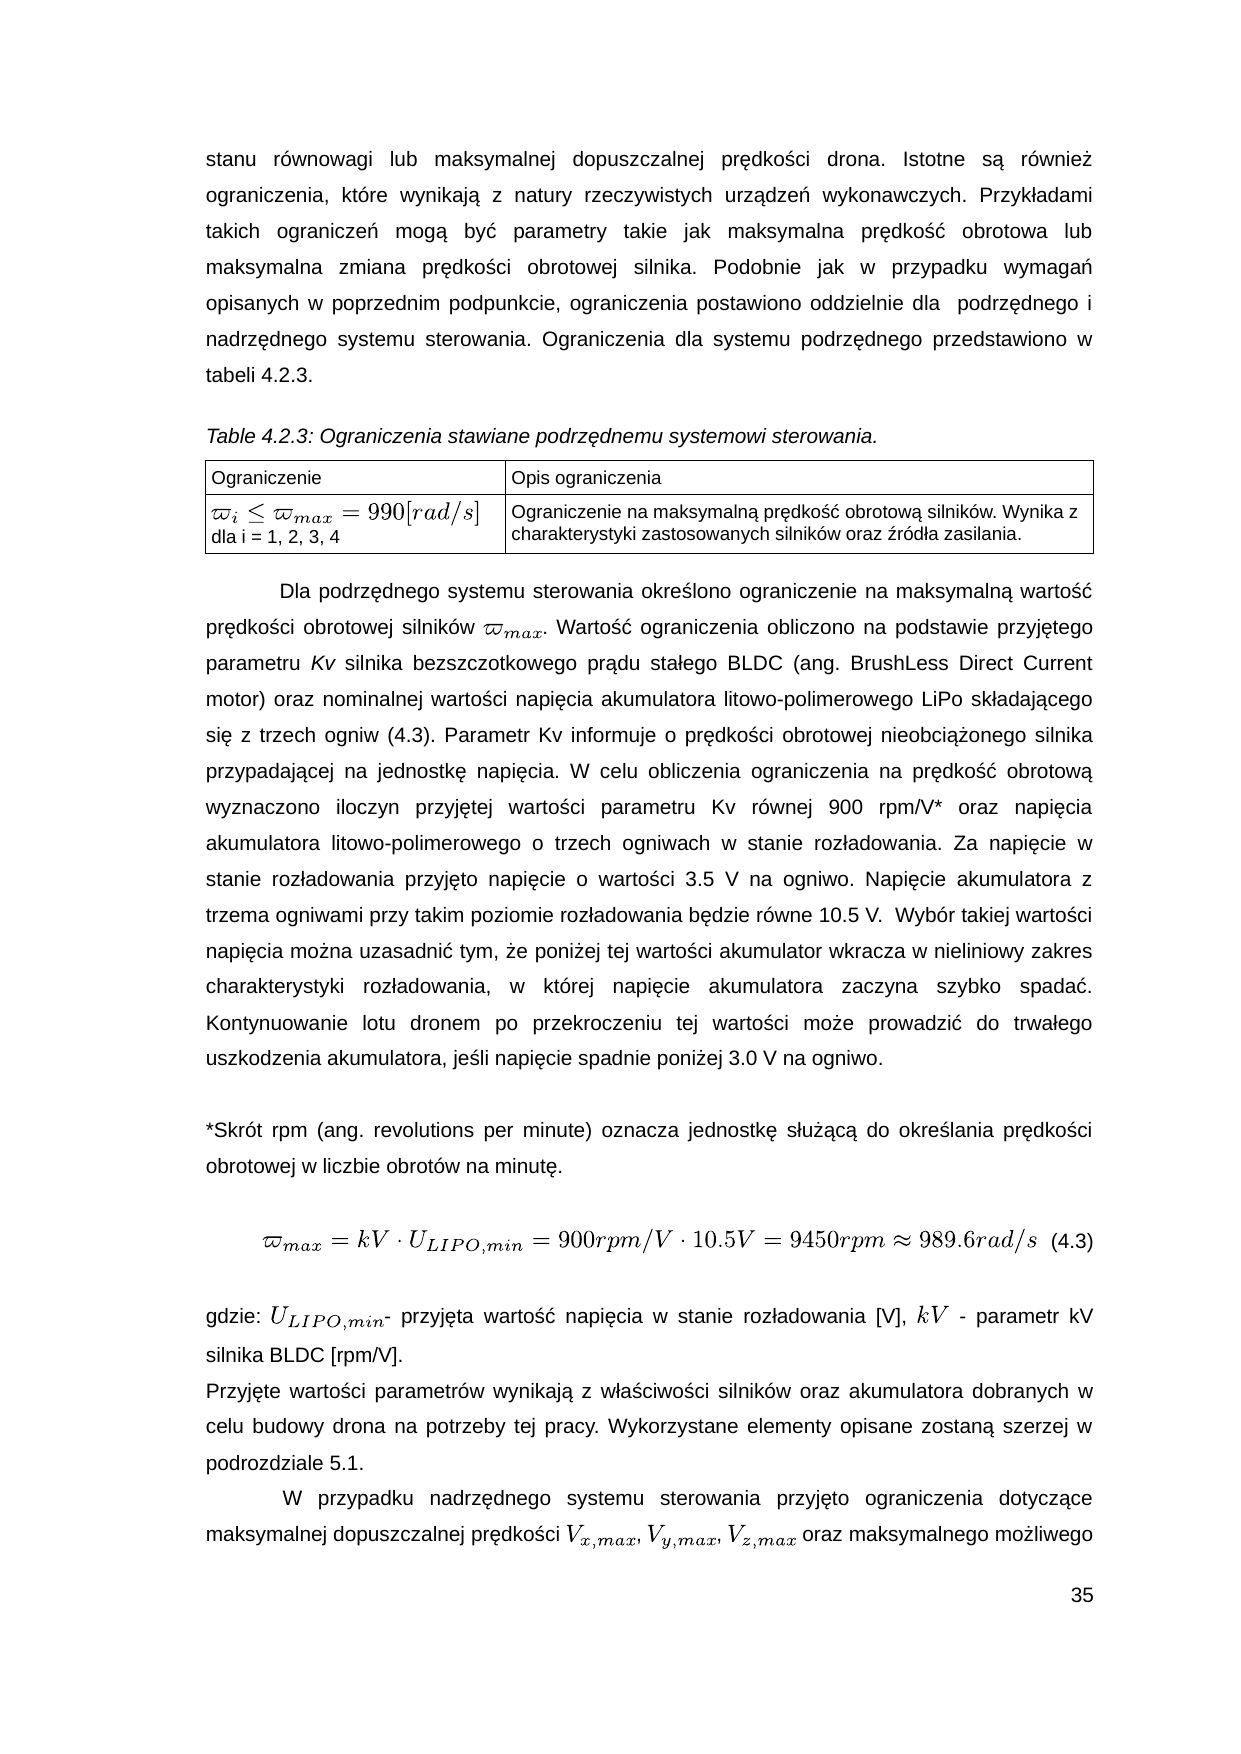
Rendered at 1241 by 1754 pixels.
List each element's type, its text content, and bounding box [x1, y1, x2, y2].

text *Skrót rpm (ang. revolutions per minute) oznacza jednostkę służącą do określania prędkości obrotowej w liczbie obrotów na minutę. [206, 1118, 1093, 1178]
table_cell Ograniczenie na maksymalną prędkość obrotową silników. Wynika z charakterystyki zastosowanych silników oraz źródła zasilania. [506, 495, 1093, 553]
text gdzie: - przyjęta wartość napięcia w stanie rozładowania [V], - parametr kV silnika BLDC [rpm/V]. [206, 1304, 1093, 1366]
text stanu równowagi lub maksymalnej dopuszczalnej prędkości drona. Istotne są również ograniczenia, które wynikają z natury rzeczywistych urządzeń wykonawczych. Przykładami takich ograniczeń mogą być parametry takie jak maksymalna prędkość obrotowa lub maksymalna zmiana prędkości obrotowej silnika. Podobnie jak w przypadku wymagań opisanych w poprzednim podpunkcie, ograniczenia postawiono oddzielnie dla podrzędnego i nadrzędnego systemu sterowania. Ograniczenia dla systemu podrzędnego przedstawiono w tabeli 4.2.3. [206, 147, 1093, 387]
table_header Opis ograniczenia [506, 461, 1093, 494]
table_cell dla i = 1, 2, 3, 4 [206, 495, 505, 553]
table_header Ograniczenie [206, 461, 505, 494]
text Table 4.2.3: Ograniczenia stawiane podrzędnemu systemowi sterowania. [206, 423, 1093, 447]
text Dla podrzędnego systemu sterowania określono ograniczenie na maksymalną wartość prędkości obrotowej silników . Wartość ograniczenia obliczono na podstawie przyjętego parametru Kv silnika bezszczotkowego prądu stałego BLDC (ang. BrushLess Direct Current motor) oraz nominalnej wartości napięcia akumulatora litowo-polimerowego LiPo składającego się z trzech ogniw (4.3). Parametr Kv informuje o prędkości obrotowej nieobciążonego silnika przypadającej na jednostkę napięcia. W celu obliczenia ograniczenia na prędkość obrotową wyznaczono iloczyn przyjętej wartości parametru Kv równej 900 rpm/V* oraz napięcia akumulatora litowo-polimerowego o trzech ogniwach w stanie rozładowania. Za napięcie w stanie rozładowania przyjęto napięcie o wartości 3.5 V na ogniwo. Napięcie akumulatora z trzema ogniwami przy takim poziomie rozładowania będzie równe 10.5 V. Wybór takiej wartości napięcia można uzasadnić tym, że poniżej tej wartości akumulator wkracza w nieliniowy zakres charakterystyki rozładowania, w której napięcie akumulatora zaczyna szybko spadać. Kontynuowanie lotu dronem po przekroczeniu tej wartości może prowadzić do trwałego uszkodzenia akumulatora, jeśli napięcie spadnie poniżej 3.0 V na ogniwo. [206, 579, 1093, 1070]
text W przypadku nadrzędnego systemu sterowania przyjęto ograniczenia dotyczące maksymalnej dopuszczalnej prędkości , , oraz maksymalnego możliwego [206, 1486, 1093, 1549]
text (4.3) [206, 1227, 1093, 1254]
text Przyjęte wartości parametrów wynikają z właściwości silników oraz akumulatora dobranych w celu budowy drona na potrzeby tej pracy. Wykorzystane elementy opisane zostaną szerzej w podrozdziale 5.1. [206, 1378, 1093, 1474]
